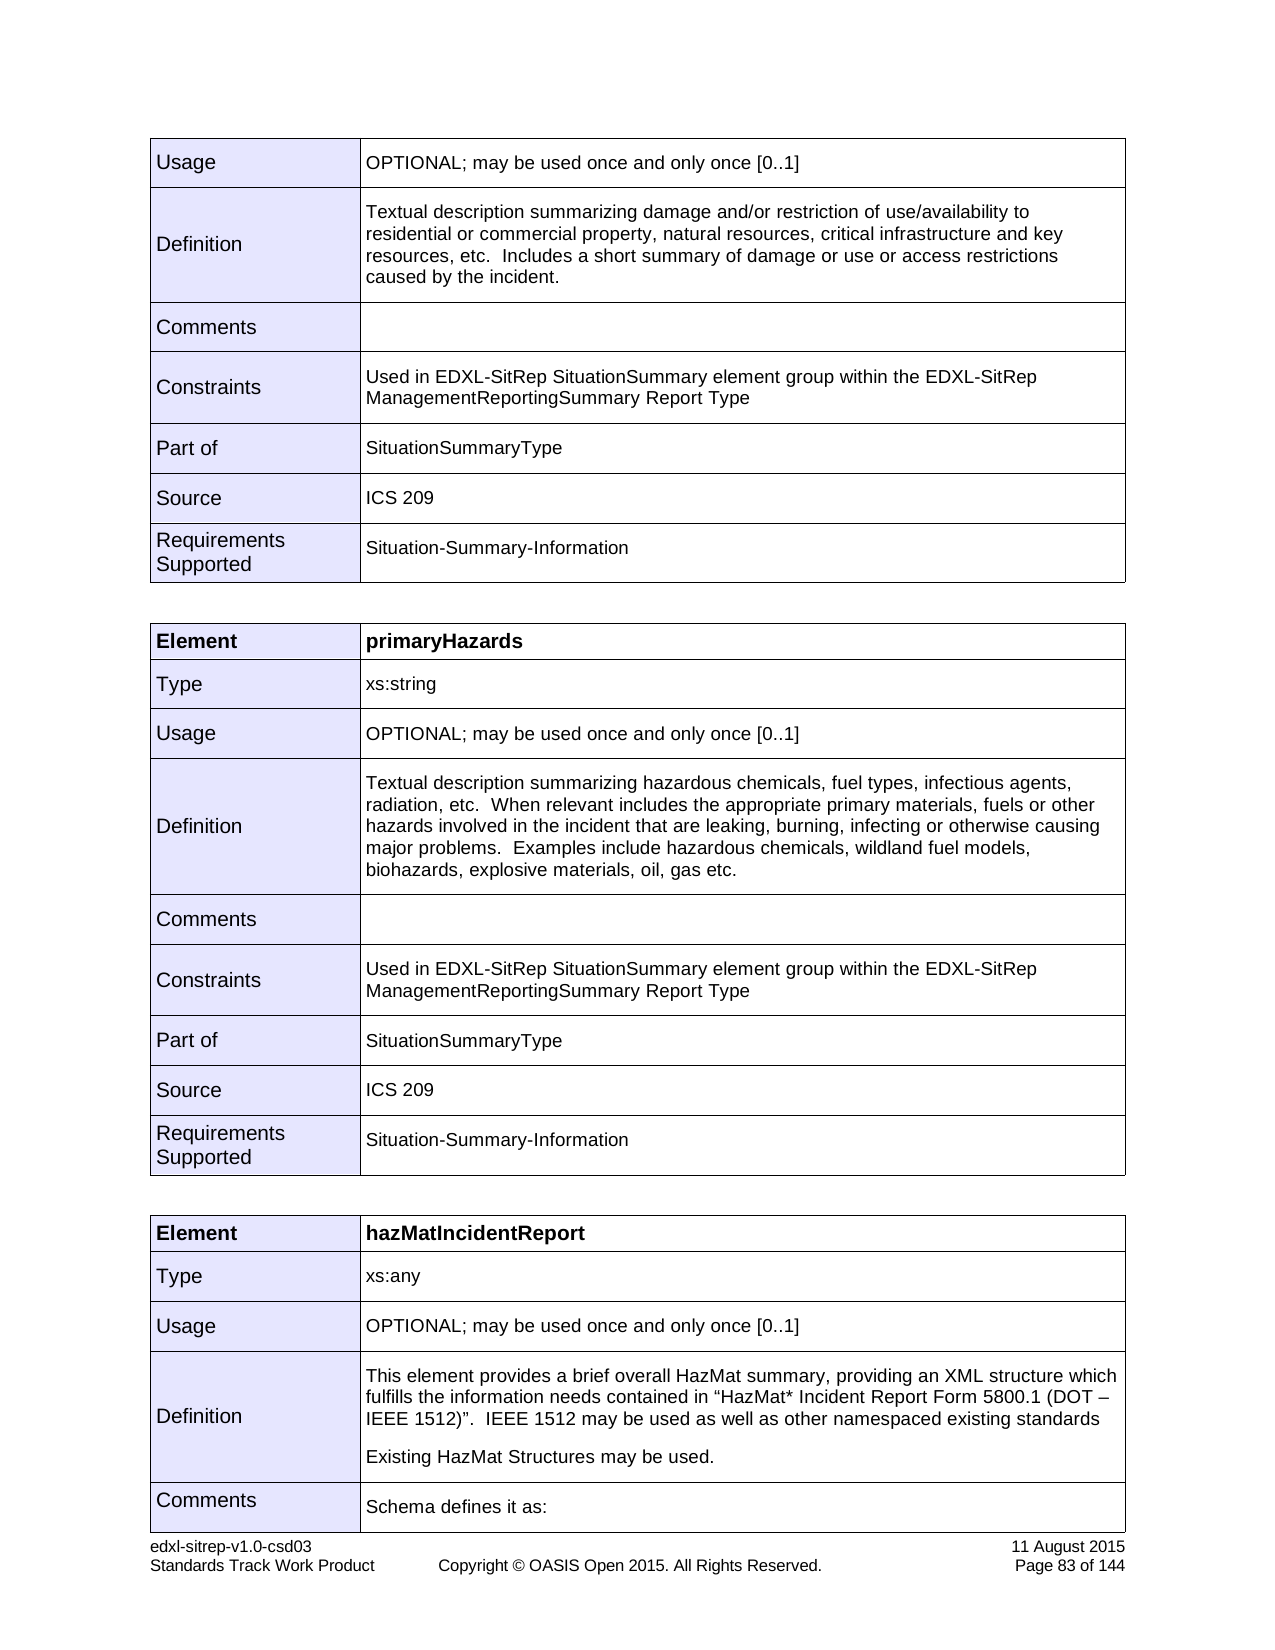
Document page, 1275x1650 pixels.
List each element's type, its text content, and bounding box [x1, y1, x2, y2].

table_cell Textual description summarizing damage and/or restriction of use/availability to residential or commercial property, natural resources, critical infrastructure and key resources, etc. Includes a short summary of damage or use or access restrictions caused by the incident. [361, 188, 1125, 302]
table_header hazMatIncidentReport [361, 1216, 1125, 1251]
table_cell Part of [151, 424, 360, 473]
table_cell SituationSummaryType [361, 424, 1125, 473]
table_cell Definition [151, 759, 360, 894]
table_cell Requirements Supported [151, 524, 360, 582]
table_header primaryHazards [361, 624, 1125, 658]
table_cell Requirements Supported [151, 1116, 360, 1174]
table_header Element [151, 1216, 360, 1251]
table_cell OPTIONAL; may be used once and only once [0..1] [361, 139, 1125, 187]
table_cell Used in EDXL-SitRep SituationSummary element group within the EDXL-SitRep ManagementReportingSummary Report Type [361, 945, 1125, 1015]
table_cell OPTIONAL; may be used once and only once [0..1] [361, 1302, 1125, 1351]
table_cell OPTIONAL; may be used once and only once [0..1] [361, 709, 1125, 758]
table_cell Source [151, 1066, 360, 1115]
table_cell Used in EDXL-SitRep SituationSummary element group within the EDXL-SitRep ManagementReportingSummary Report Type [361, 352, 1125, 423]
table_cell xs:string [361, 660, 1125, 708]
table_cell ICS 209 [361, 474, 1125, 522]
table_cell Comments [151, 303, 360, 351]
table_cell Usage [151, 139, 360, 187]
table_cell Source [151, 474, 360, 522]
table_cell Schema defines it as: [361, 1483, 1125, 1532]
table_cell Situation-Summary-Information [361, 524, 1125, 582]
table_cell Situation-Summary-Information [361, 1116, 1125, 1174]
table_cell [361, 303, 1125, 351]
table_cell This element provides a brief overall HazMat summary, providing an XML structure which fulfills the information needs contained in “HazMat* Incident Report Form 5800.1 (DOT – IEEE 1512)”. IEEE 1512 may be used as well as other namespaced existing standards Existing HazMat Structures may be used. [361, 1352, 1125, 1482]
table_header Element [151, 624, 360, 658]
table_cell [361, 895, 1125, 944]
table_cell Definition [151, 1352, 360, 1482]
table_cell Constraints [151, 352, 360, 423]
table_cell Usage [151, 1302, 360, 1351]
table_cell Type [151, 660, 360, 708]
table_cell SituationSummaryType [361, 1016, 1125, 1065]
table_cell Constraints [151, 945, 360, 1015]
table_cell Textual description summarizing hazardous chemicals, fuel types, infectious agents, radiation, etc. When relevant includes the appropriate primary materials, fuels or other hazards involved in the incident that are leaking, burning, infecting or otherwise causing major problems. Examples include hazardous chemicals, wildland fuel models, biohazards, explosive materials, oil, gas etc. [361, 759, 1125, 894]
table_cell Part of [151, 1016, 360, 1065]
table_cell Type [151, 1252, 360, 1301]
table_cell Definition [151, 188, 360, 302]
table_cell xs:any [361, 1252, 1125, 1301]
table_cell Comments [151, 895, 360, 944]
table_cell Comments [151, 1483, 360, 1532]
table_cell ICS 209 [361, 1066, 1125, 1115]
table_cell Usage [151, 709, 360, 758]
